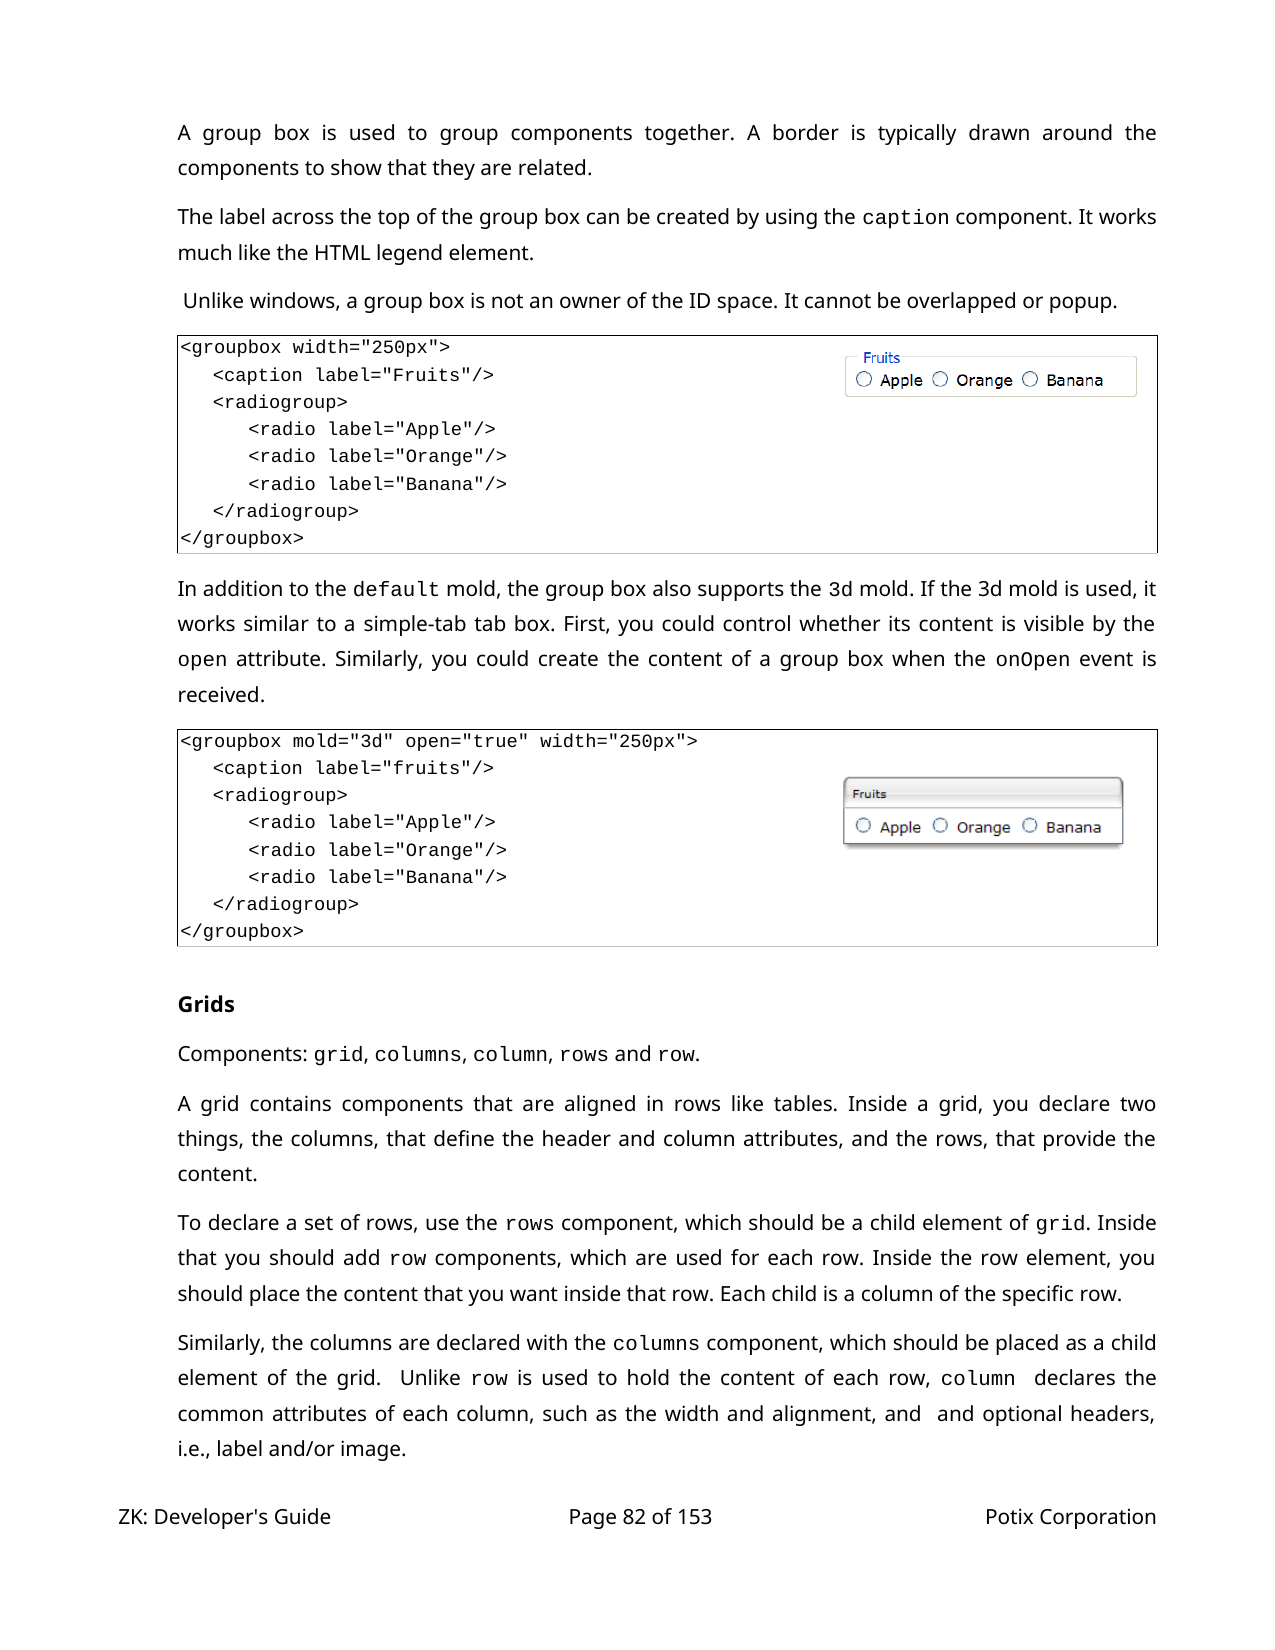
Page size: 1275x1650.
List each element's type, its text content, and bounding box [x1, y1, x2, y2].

text </radiogroup> [178, 498, 1157, 523]
text </groupbox> [178, 919, 1157, 946]
subtitle Grids [177, 989, 1157, 1019]
picture [841, 775, 1128, 850]
text Similarly, the columns are declared with the columns component, which should be placed as a child element of the grid. Unlike row is used to hold the content of each row, column declares the common attributes of each column, such as the width and alignment, and and optional headers, i.e., label and/or image. [177, 1328, 1157, 1462]
text <radio label="Apple"/> [178, 810, 841, 834]
text <groupbox mold="3d" open="true" width="250px"> [178, 730, 1157, 753]
text <radio label="Orange"/> [178, 444, 1157, 468]
text <caption label="fruits"/> [178, 756, 1157, 780]
text <radiogroup> [178, 783, 841, 807]
text Unlike windows, a group box is not an owner of the ID space. It cannot be overlapped or popup. [177, 287, 1157, 315]
text <radio label="Apple"/> [178, 417, 1157, 441]
text Components: grid, columns, column, rows and row. [177, 1039, 1157, 1068]
text [1128, 783, 1157, 807]
text The label across the top of the group box can be created by using the caption component. It works much like the HTML legend element. [177, 202, 1157, 266]
text A group box is used to group components together. A border is typically drawn around the components to show that they are related. [177, 118, 1157, 182]
text To declare a set of rows, use the rows component, which should be a child element of grid. Inside that you should add row components, which are used for each row. Inside the row element, you should place the content that you want inside that row. Each child is a column of the specific row. [177, 1208, 1157, 1307]
text <caption label="Fruits"/> [178, 363, 843, 387]
text </groupbox> [178, 526, 1157, 553]
text <radio label="Banana"/> [178, 865, 1157, 889]
picture [843, 350, 1140, 399]
text <radio label="Banana"/> [178, 471, 1157, 496]
text [1128, 810, 1157, 834]
text A grid contains components that are aligned in rows like tables. Inside a grid, you declare two things, the columns, that define the header and column attributes, and the rows, that provide the content. [177, 1089, 1157, 1187]
text <radiogroup> [178, 390, 1157, 414]
text <groupbox width="250px"> [178, 336, 1157, 360]
text </radiogroup> [178, 892, 1157, 916]
text <radio label="Orange"/> [178, 837, 1157, 862]
text In addition to the default mold, the group box also supports the 3d mold. If the 3d mold is used, it works similar to a simple-tab tab box. First, you could control whether its content is visible by the open attribute. Similarly, you could create the content of a group box when the onOpen event is received. [177, 574, 1157, 708]
